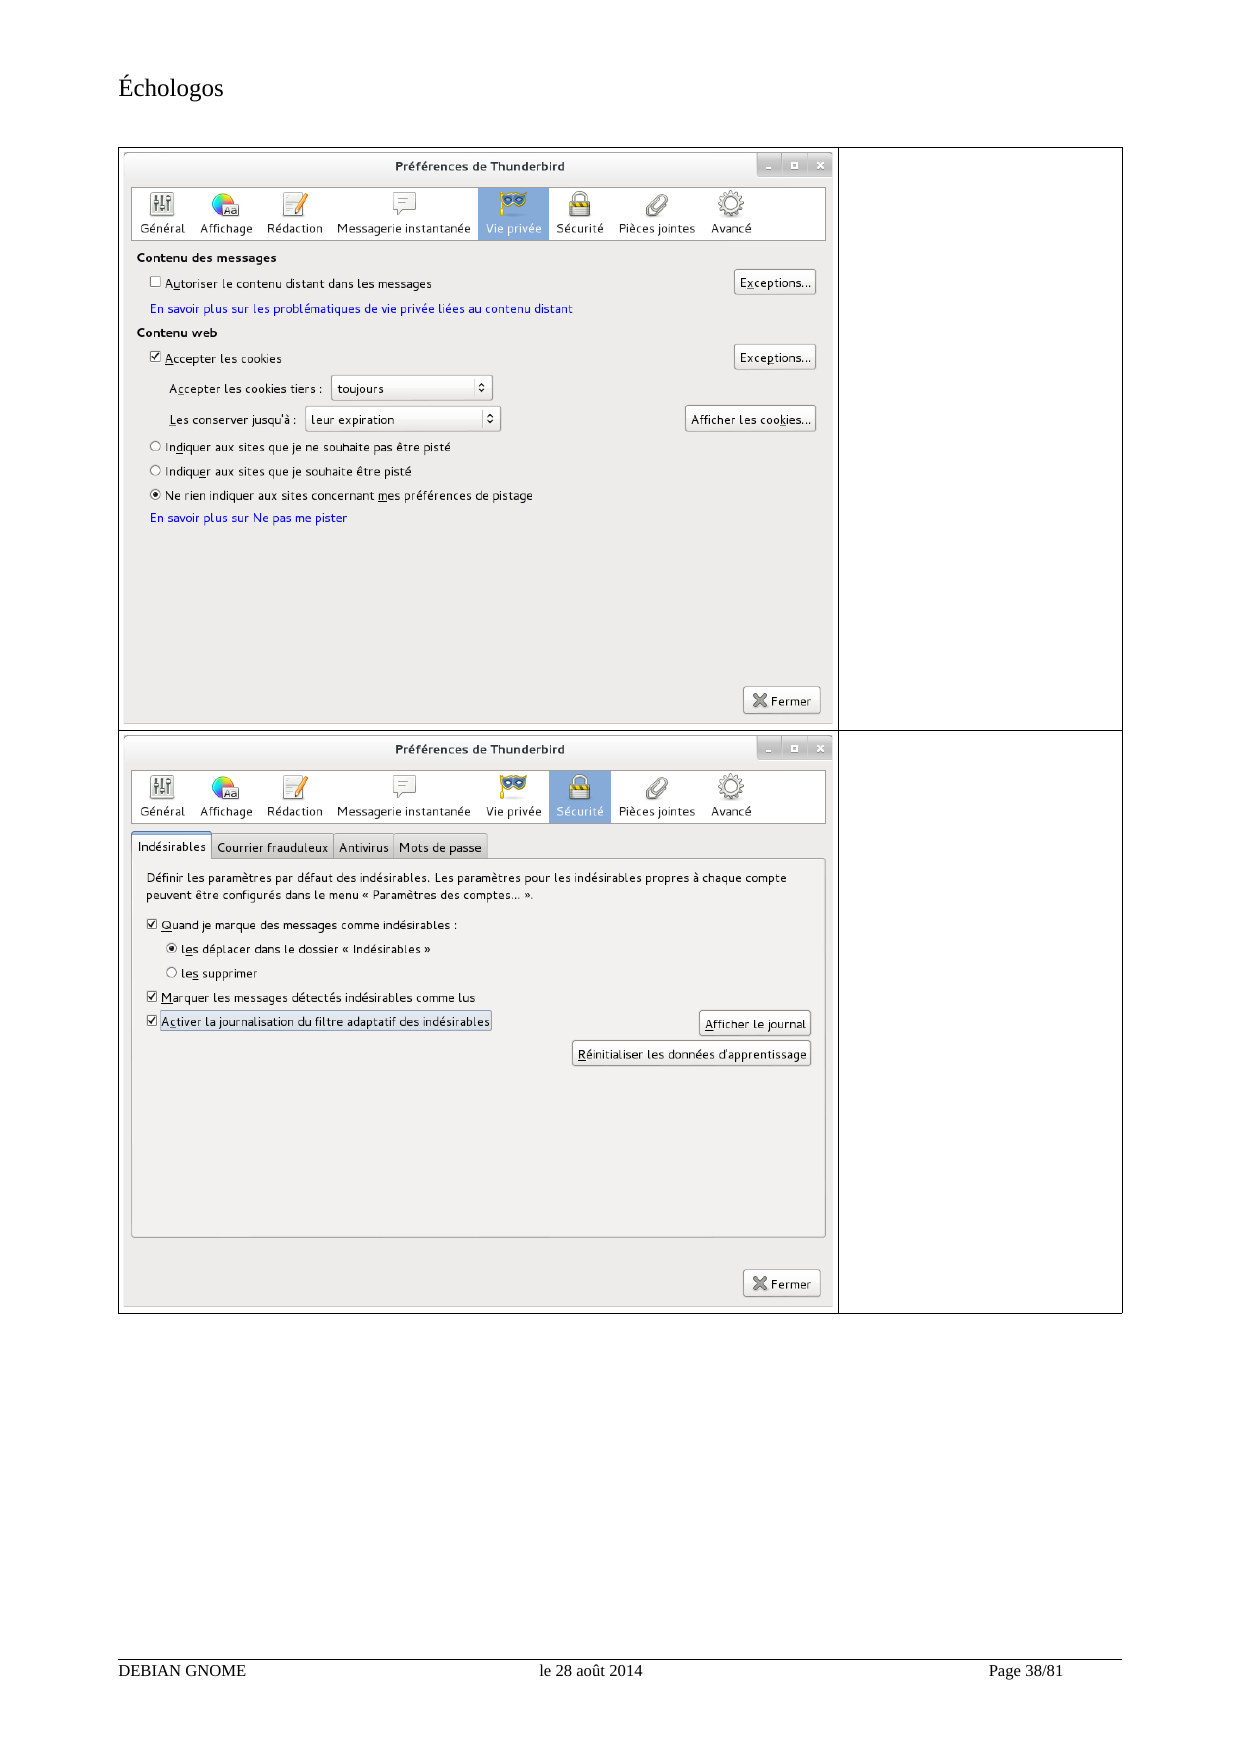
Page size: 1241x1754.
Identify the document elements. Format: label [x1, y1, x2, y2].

table_cell [839, 731, 1122, 1313]
table_cell [839, 148, 1122, 730]
picture [123, 152, 833, 724]
table_cell [119, 148, 838, 730]
picture [123, 735, 833, 1307]
table_cell [119, 731, 838, 1313]
